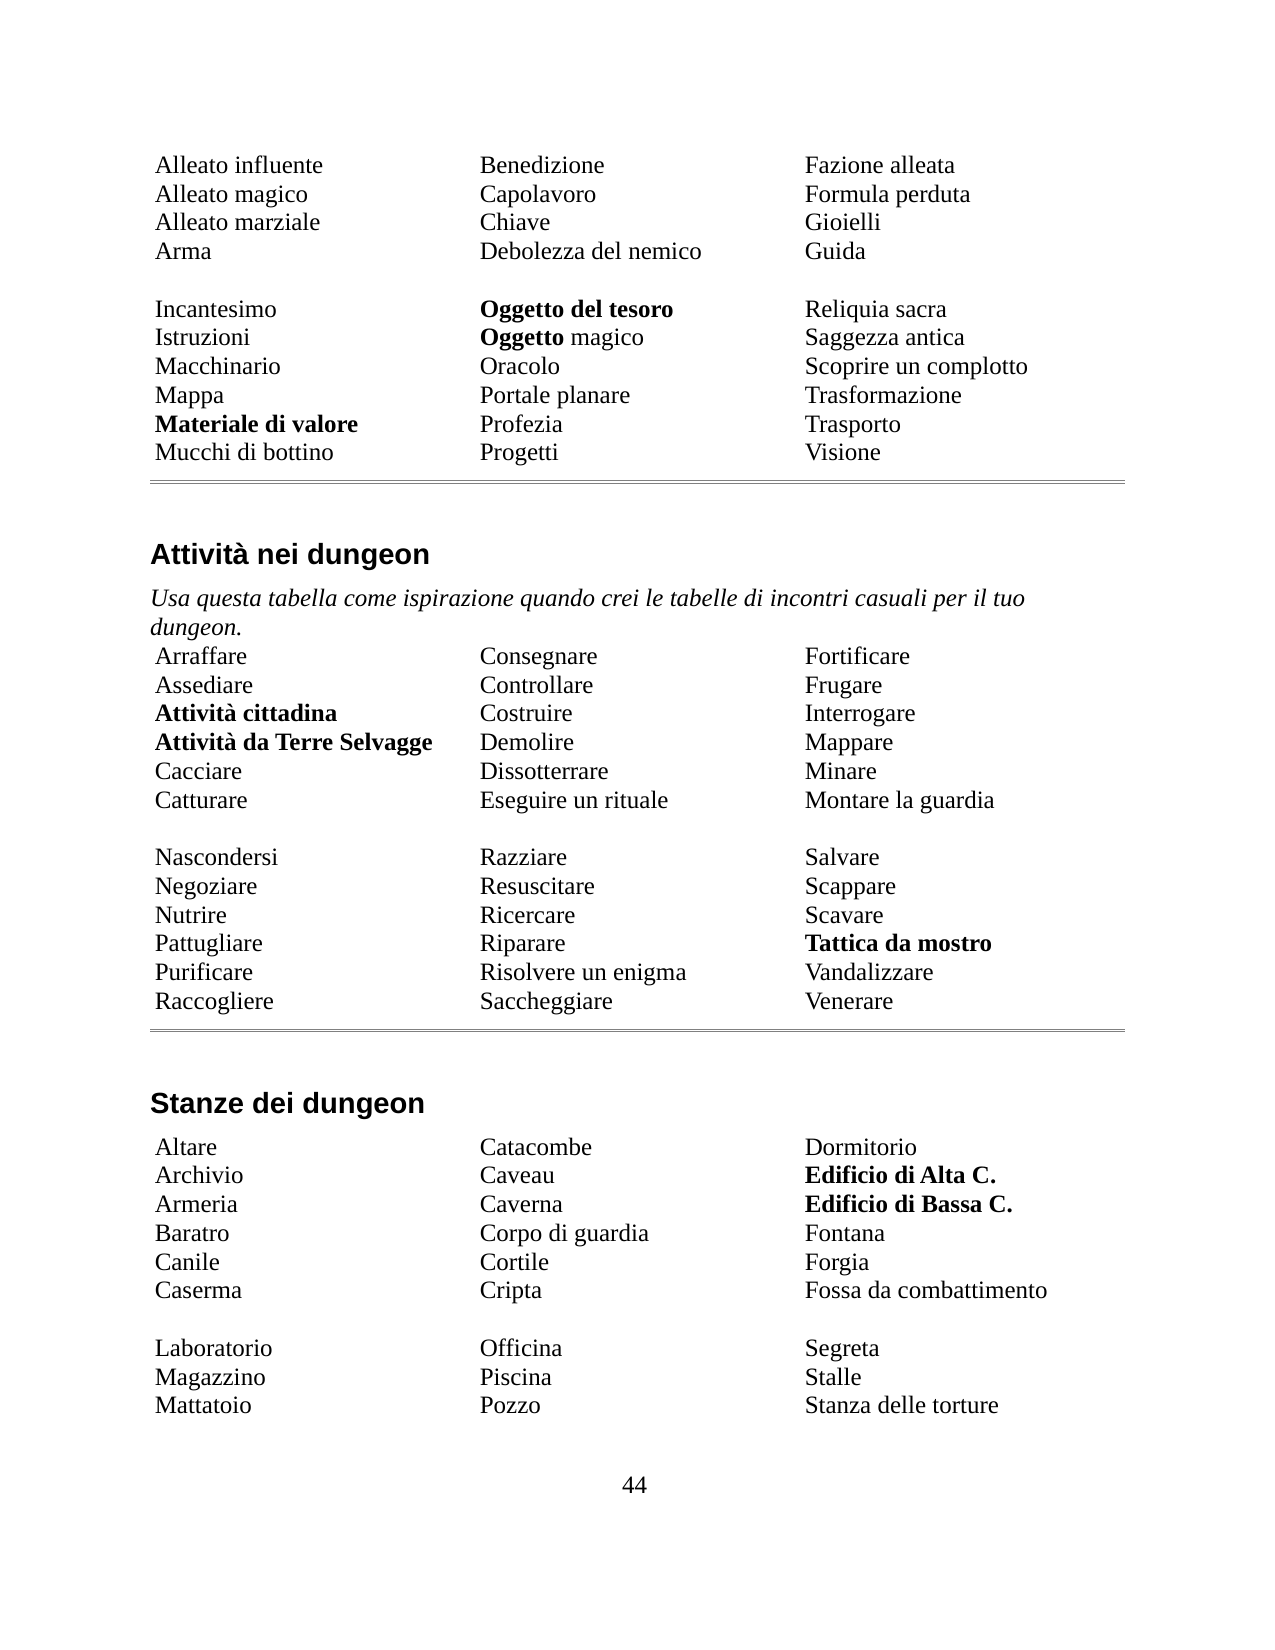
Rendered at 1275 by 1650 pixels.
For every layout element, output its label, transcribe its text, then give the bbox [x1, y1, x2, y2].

table_cell Capolavoro [475, 179, 800, 207]
table_header Dormitorio [800, 1132, 1125, 1161]
table_cell Caverna [475, 1189, 800, 1218]
table_cell Segreta [800, 1333, 1125, 1362]
table_cell Dissotterrare [475, 756, 800, 785]
table_cell Formula perduta [800, 179, 1125, 207]
table_cell Corpo di guardia [475, 1218, 800, 1247]
table_cell Negoziare [150, 871, 475, 900]
table_cell Risolvere un enigma [475, 957, 800, 986]
table_cell Forgia [800, 1247, 1125, 1276]
table_cell Pozzo [475, 1391, 800, 1419]
table_cell [150, 1304, 475, 1333]
table_cell [800, 814, 1125, 842]
table_cell Frugare [800, 670, 1125, 698]
table_cell Scoprire un complotto [800, 351, 1125, 380]
table_cell Oggetto del tesoro [475, 294, 800, 322]
table_cell Vandalizzare [800, 957, 1125, 986]
table_cell Stanza delle torture [800, 1391, 1125, 1419]
table_cell Fossa da combattimento [800, 1276, 1125, 1304]
table_cell [800, 1304, 1125, 1333]
table_header Consegnare [475, 641, 800, 670]
table_cell Mappare [800, 727, 1125, 756]
table_cell Benedizione [475, 150, 800, 179]
text Usa questa tabella come ispirazione quando crei le tabelle di incontri casuali per il tuo dungeon. [150, 583, 1125, 641]
table_cell Cortile [475, 1247, 800, 1276]
table_cell Laboratorio [150, 1333, 475, 1362]
table_cell Cripta [475, 1276, 800, 1304]
table_cell Cacciare [150, 756, 475, 785]
table_header Fortificare [800, 641, 1125, 670]
table_cell Alleato magico [150, 179, 475, 207]
table_cell Minare [800, 756, 1125, 785]
table_cell Mappa [150, 380, 475, 409]
table_cell Istruzioni [150, 323, 475, 351]
table_cell Officina [475, 1333, 800, 1362]
table_cell Costruire [475, 699, 800, 727]
table_cell Edificio di Alta C. [800, 1161, 1125, 1189]
table_cell Debolezza del nemico [475, 236, 800, 265]
table_cell Montare la guardia [800, 785, 1125, 813]
table_cell Pattugliare [150, 929, 475, 957]
table_cell [150, 265, 475, 294]
table_cell Baratro [150, 1218, 475, 1247]
table_cell [800, 265, 1125, 294]
table_cell Tattica da mostro [800, 929, 1125, 957]
table_cell Saggezza antica [800, 323, 1125, 351]
table_cell Purificare [150, 957, 475, 986]
table_cell Attività cittadina [150, 699, 475, 727]
table_cell Scavare [800, 900, 1125, 928]
table_cell Visione [800, 438, 1125, 466]
table_cell Ricercare [475, 900, 800, 928]
table_cell Chiave [475, 208, 800, 236]
table_cell Archivio [150, 1161, 475, 1189]
table_cell Stalle [800, 1362, 1125, 1391]
table_cell Caserma [150, 1276, 475, 1304]
table_cell Armeria [150, 1189, 475, 1218]
table_cell Progetti [475, 438, 800, 466]
table_cell [150, 814, 475, 842]
table_cell Guida [800, 236, 1125, 265]
table_cell Catturare [150, 785, 475, 813]
subtitle Attività nei dungeon [150, 537, 1125, 571]
table_cell [475, 814, 800, 842]
table_cell Piscina [475, 1362, 800, 1391]
table_cell Demolire [475, 727, 800, 756]
table_cell Incantesimo [150, 294, 475, 322]
table_cell Magazzino [150, 1362, 475, 1391]
table_cell Macchinario [150, 351, 475, 380]
table_cell Oggetto magico [475, 323, 800, 351]
table_header Arraffare [150, 641, 475, 670]
table_cell Fontana [800, 1218, 1125, 1247]
table_cell Trasporto [800, 409, 1125, 437]
table_cell Reliquia sacra [800, 294, 1125, 322]
table_cell Fazione alleata [800, 150, 1125, 179]
table_cell Alleato marziale [150, 208, 475, 236]
subtitle Stanze dei dungeon [150, 1086, 1125, 1119]
table_cell Arma [150, 236, 475, 265]
table_cell Scappare [800, 871, 1125, 900]
table_cell Trasformazione [800, 380, 1125, 409]
table_cell Portale planare [475, 380, 800, 409]
table_cell Oracolo [475, 351, 800, 380]
table_cell Assediare [150, 670, 475, 698]
table_cell Attività da Terre Selvagge [150, 727, 475, 756]
table_cell Resuscitare [475, 871, 800, 900]
table_cell [475, 1304, 800, 1333]
table_cell Salvare [800, 842, 1125, 871]
table_cell Riparare [475, 929, 800, 957]
table_cell Profezia [475, 409, 800, 437]
table_cell [475, 265, 800, 294]
table_cell Alleato influente [150, 150, 475, 179]
table_cell Materiale di valore [150, 409, 475, 437]
table_cell Edificio di Bassa C. [800, 1189, 1125, 1218]
table_cell Nutrire [150, 900, 475, 928]
table_header Catacombe [475, 1132, 800, 1161]
table_cell Razziare [475, 842, 800, 871]
table_cell Caveau [475, 1161, 800, 1189]
table_cell Mucchi di bottino [150, 438, 475, 466]
table_cell Canile [150, 1247, 475, 1276]
table_cell Raccogliere [150, 986, 475, 1015]
table_cell Venerare [800, 986, 1125, 1015]
table_cell Controllare [475, 670, 800, 698]
table_cell Nascondersi [150, 842, 475, 871]
table_cell Gioielli [800, 208, 1125, 236]
table_cell Saccheggiare [475, 986, 800, 1015]
table_header Altare [150, 1132, 475, 1161]
table_cell Mattatoio [150, 1391, 475, 1419]
table_cell Interrogare [800, 699, 1125, 727]
table_cell Eseguire un rituale [475, 785, 800, 813]
